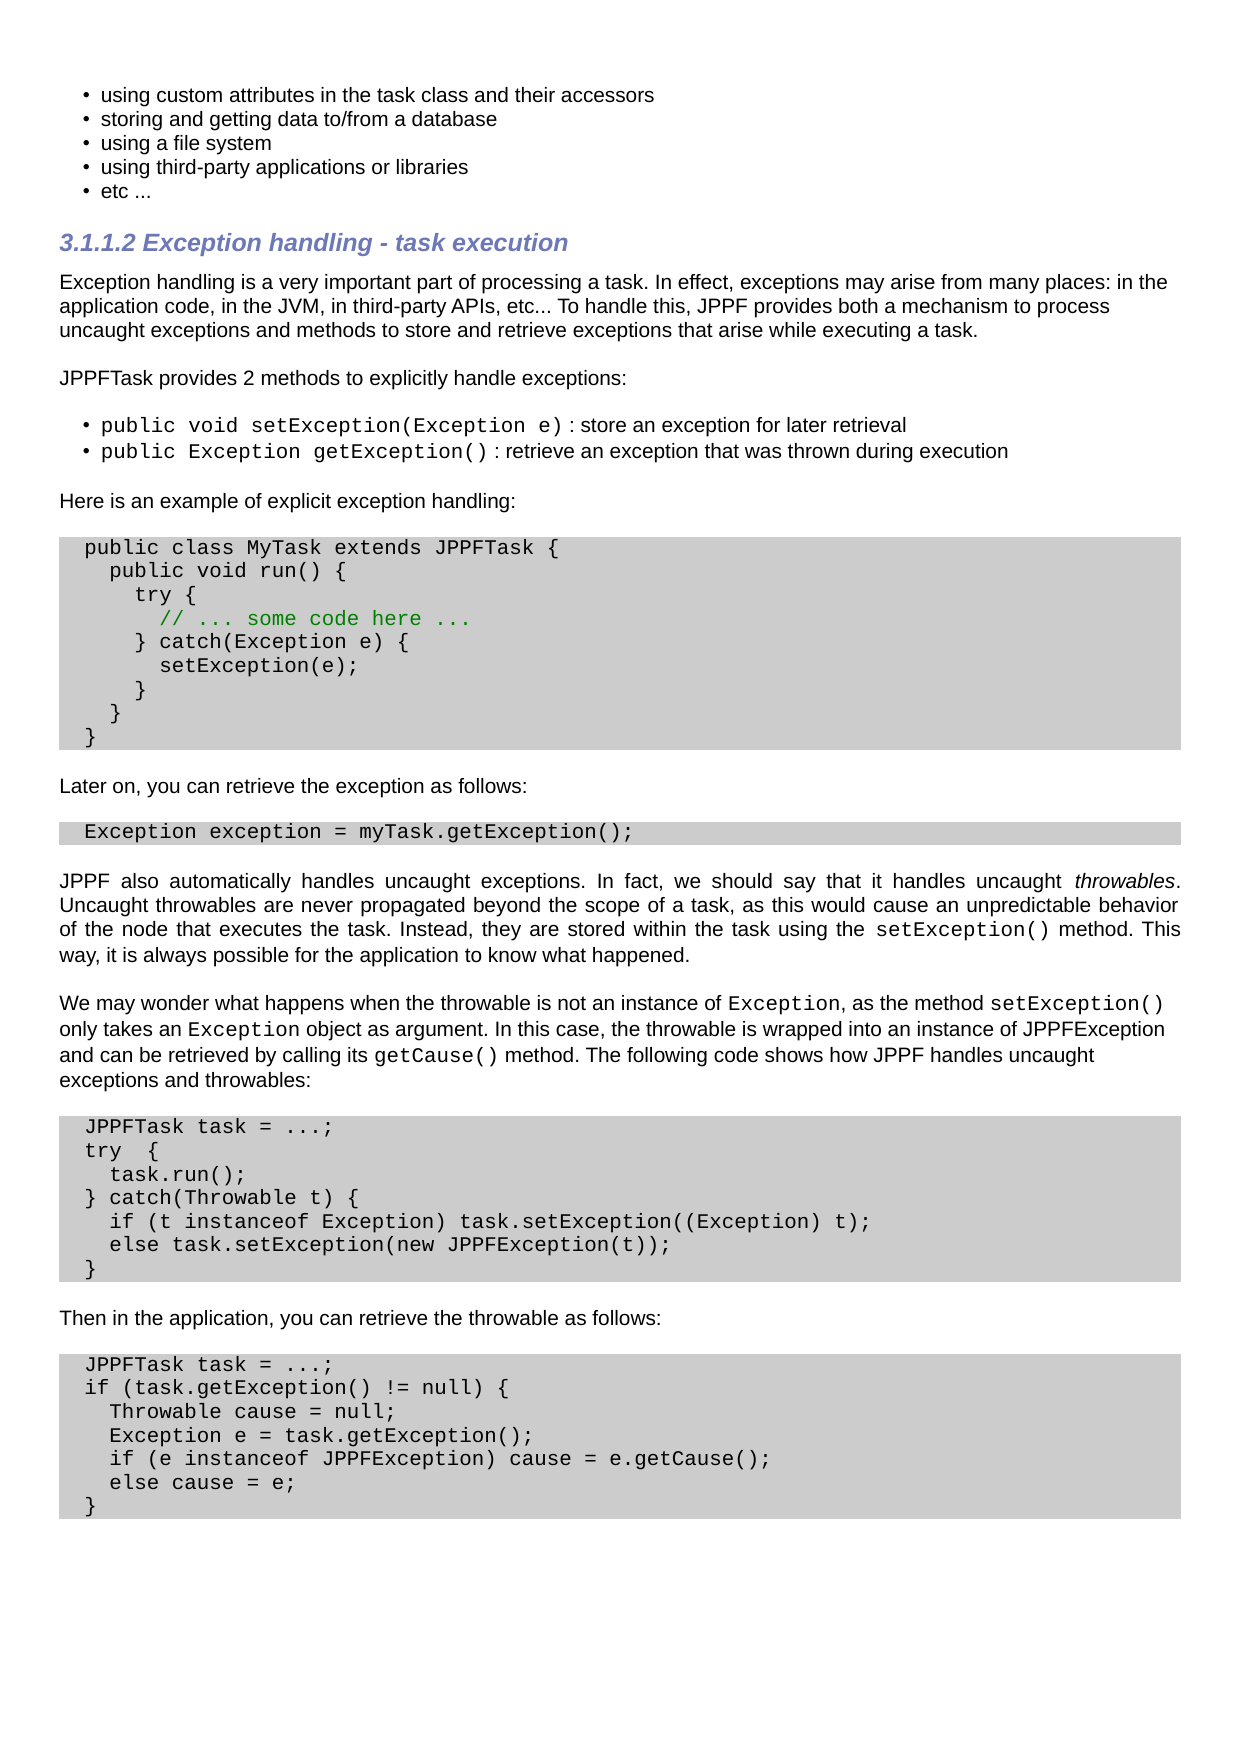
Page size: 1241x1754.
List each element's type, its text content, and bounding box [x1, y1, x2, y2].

text } catch(Throwable t) { [59, 1187, 1181, 1211]
list using third-party applications or libraries [83, 155, 1181, 179]
text } [59, 1258, 1181, 1282]
text else cause = e; [59, 1472, 1181, 1496]
text JPPFTask task = ...; [59, 1116, 1181, 1140]
subtitle Exception handling - task execution [59, 228, 1181, 257]
text } [59, 679, 1181, 702]
text else task.setException(new JPPFException(t)); [59, 1234, 1181, 1258]
list storing and getting data to/from a database [83, 107, 1181, 131]
text if (task.getException() != null) { [59, 1377, 1181, 1401]
text } [59, 1496, 1181, 1519]
text } [59, 726, 1181, 750]
text } catch(Exception e) { [59, 631, 1181, 655]
text if (e instanceof JPPFException) cause = e.getCause(); [59, 1448, 1181, 1472]
text } [59, 702, 1181, 726]
text Exception exception = myTask.getException(); [59, 822, 1181, 845]
text public class MyTask extends JPPFTask { [59, 537, 1181, 561]
text JPPF also automatically handles uncaught exceptions. In fact, we should say that it handles uncaught throwables. Uncaught throwables are never propagated beyond the scope of a task, as this would cause an unpredictable behavior of the node that executes the task. Instead, they are stored within the task using the setException() method. This way, it is always possible for the application to know what happened. [59, 869, 1181, 967]
text if (t instanceof Exception) task.setException((Exception) t); [59, 1211, 1181, 1234]
text setException(e); [59, 655, 1181, 679]
text Exception handling is a very important part of processing a task. In effect, exceptions may arise from many places: in the application code, in the JVM, in third-party APIs, etc... To handle this, JPPF provides both a mechanism to process uncaught exceptions and methods to store and retrieve exceptions that arise while executing a task. [59, 269, 1181, 341]
text // ... some code here ... [59, 608, 1181, 631]
list etc ... [83, 179, 1181, 203]
text public void run() { [59, 561, 1181, 584]
text JPPFTask provides 2 methods to explicitly handle exceptions: [59, 365, 1181, 389]
list using a file system [83, 131, 1181, 155]
list using custom attributes in the task class and their accessors [83, 83, 1181, 107]
text Here is an example of explicit exception handling: [59, 489, 1181, 513]
text Exception e = task.getException(); [59, 1424, 1181, 1448]
text Later on, you can retrieve the exception as follows: [59, 774, 1181, 798]
text Throwable cause = null; [59, 1401, 1181, 1424]
text Then in the application, you can retrieve the throwable as follows: [59, 1306, 1181, 1330]
text try { [59, 1140, 1181, 1163]
text JPPFTask task = ...; [59, 1354, 1181, 1377]
list public Exception getException() : retrieve an exception that was thrown during execution [83, 439, 1181, 465]
text try { [59, 584, 1181, 608]
list public void setException(Exception e) : store an exception for later retrieval [83, 413, 1181, 439]
text We may wonder what happens when the throwable is not an instance of Exception, as the method setException() only takes an Exception object as argument. In this case, the throwable is wrapped into an instance of JPPFException and can be retrieved by calling its getCause() method. The following code shows how JPPF handles uncaught exceptions and throwables: [59, 991, 1181, 1092]
text task.run(); [59, 1163, 1181, 1187]
